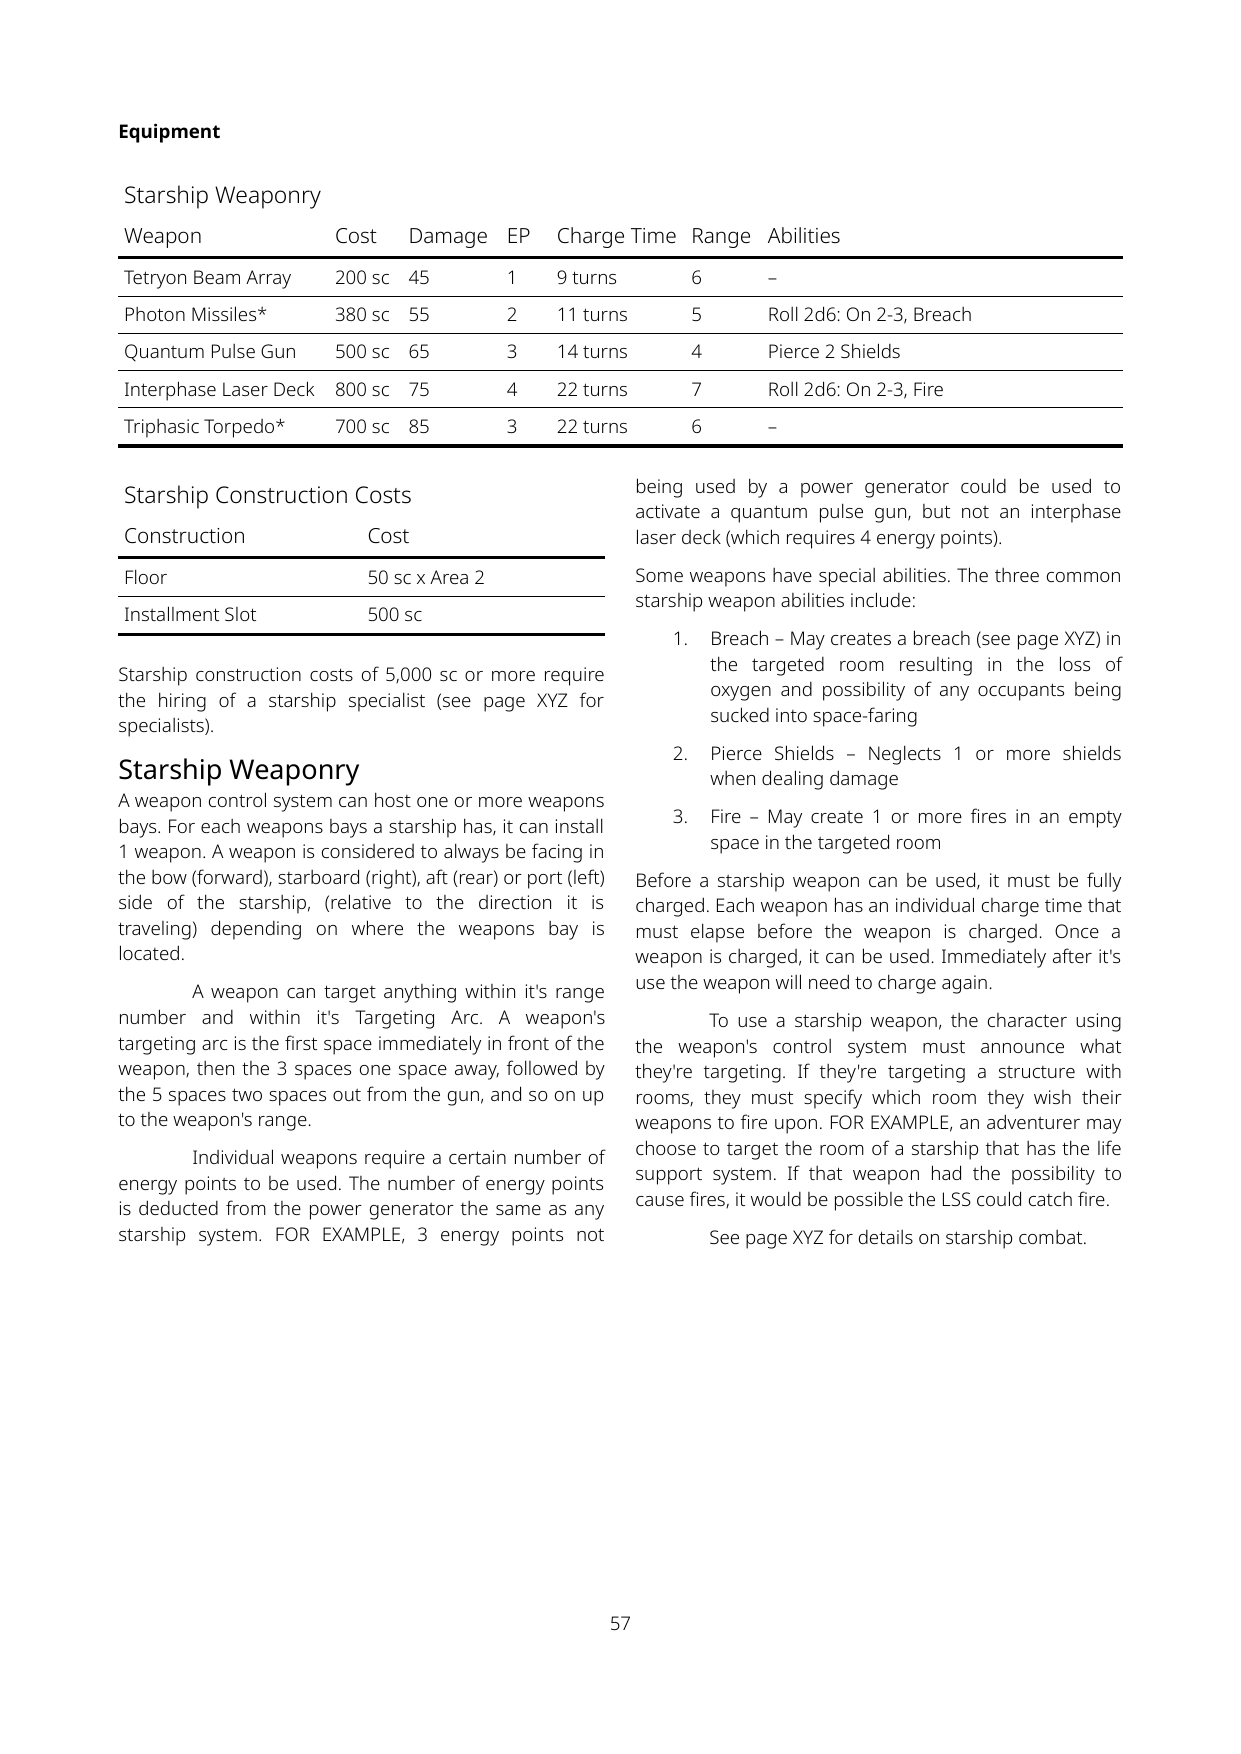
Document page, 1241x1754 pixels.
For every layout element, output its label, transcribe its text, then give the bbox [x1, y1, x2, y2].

table_cell Installment Slot [118, 597, 362, 633]
table_header Starship Construction Costs [118, 473, 605, 516]
table_cell Triphasic Torpedo* [118, 408, 329, 444]
text Some weapons have special abilities. The three common starship weapon abilities include: [635, 562, 1122, 613]
table_cell Tetryon Beam Array [118, 259, 329, 296]
text To use a starship weapon, the character using the weapon's control system must announce what they're targeting. If they're targeting a structure with rooms, they must specify which room they wish their weapons to fire upon. FOR EXAMPLE, an adventurer may choose to target the room of a starship that has the life support system. If that weapon had the possibility to cause fires, it would be possible the LSS could catch fire. [635, 1007, 1122, 1212]
table_cell Quantum Pulse Gun [118, 334, 329, 370]
table_cell 380 sc [329, 297, 402, 333]
table_cell 55 [403, 297, 501, 333]
table_cell 9 turns [551, 259, 685, 296]
table_cell 11 turns [551, 297, 685, 333]
table_cell 1 [501, 259, 551, 296]
table_cell EP [501, 216, 551, 256]
list Pierce Shields – Neglects 1 or more shields when dealing damage [673, 740, 1122, 791]
table_cell 700 sc [329, 408, 402, 444]
table_cell 14 turns [551, 334, 685, 370]
table_cell – [762, 408, 1123, 444]
table_cell Photon Missiles* [118, 297, 329, 333]
table_cell 6 [685, 259, 762, 296]
table_cell Range [685, 216, 762, 256]
list Fire – May create 1 or more fires in an empty space in the targeted room [673, 804, 1122, 855]
table_cell 22 turns [551, 408, 685, 444]
table_cell 50 sc x Area 2 [362, 559, 605, 596]
table_cell 4 [685, 334, 762, 370]
text Starship construction costs of 5,000 sc or more require the hiring of a starship specialist (see page XYZ for specialists). [118, 636, 605, 738]
table_cell – [762, 259, 1123, 296]
table_cell 4 [501, 371, 551, 407]
table_cell 65 [403, 334, 501, 370]
table_cell Construction [118, 516, 362, 556]
table_cell 45 [403, 259, 501, 296]
table_cell 2 [501, 297, 551, 333]
table_cell 75 [403, 371, 501, 407]
text A weapon can target anything within it's range number and within it's Targeting Arc. A weapon's targeting arc is the first space immediately in front of the weapon, then the 3 spaces one space away, followed by the 5 spaces two spaces out from the gun, and so on up to the weapon's range. [118, 979, 605, 1132]
table_cell Roll 2d6: On 2-3, Fire [762, 371, 1123, 407]
table_cell Roll 2d6: On 2-3, Breach [762, 297, 1123, 333]
table_cell 3 [501, 334, 551, 370]
table_cell Damage [403, 216, 501, 256]
table_cell 22 turns [551, 371, 685, 407]
table_cell Interphase Laser Deck [118, 371, 329, 407]
text Before a starship weapon can be used, it must be fully charged. Each weapon has an individual charge time that must elapse before the weapon is charged. Once a weapon is charged, it can be used. Immediately after it's use the weapon will need to charge again. [635, 867, 1122, 995]
table_cell Cost [329, 216, 402, 256]
table_cell 85 [403, 408, 501, 444]
table_cell Abilities [762, 216, 1123, 256]
table_cell 6 [685, 408, 762, 444]
text See page XYZ for details on starship combat. [635, 1224, 1122, 1249]
table_cell Floor [118, 559, 362, 596]
text A weapon control system can host one or more weapons bays. For each weapons bays a starship has, it can install 1 weapon. A weapon is considered to always be facing in the bow (forward), starboard (right), aft (rear) or port (left) side of the starship, (relative to the direction it is traveling) depending on where the weapons bay is located. [118, 788, 605, 966]
text Starship Weaponry [118, 751, 605, 788]
table_cell 200 sc [329, 259, 402, 296]
table_cell 800 sc [329, 371, 402, 407]
table_cell 5 [685, 297, 762, 333]
text being used by a power generator could be used to activate a quantum pulse gun, but not an interphase laser deck (which requires 4 energy points). [635, 473, 1122, 549]
table_cell Cost [362, 516, 605, 556]
table_cell Pierce 2 Shields [762, 334, 1123, 370]
table_cell Weapon [118, 216, 329, 256]
table_cell 3 [501, 408, 551, 444]
table_cell 500 sc [362, 597, 605, 633]
table_cell 7 [685, 371, 762, 407]
table_cell Charge Time [551, 216, 685, 256]
list Breach – May creates a breach (see page XYZ) in the targeted room resulting in the loss of oxygen and possibility of any occupants being sucked into space-faring [673, 626, 1122, 728]
table_header Starship Weaponry [118, 173, 1123, 216]
text Individual weapons require a certain number of energy points to be used. The number of energy points is deducted from the power generator the same as any starship system. FOR EXAMPLE, 3 energy points not [118, 1144, 605, 1246]
table_cell 500 sc [329, 334, 402, 370]
